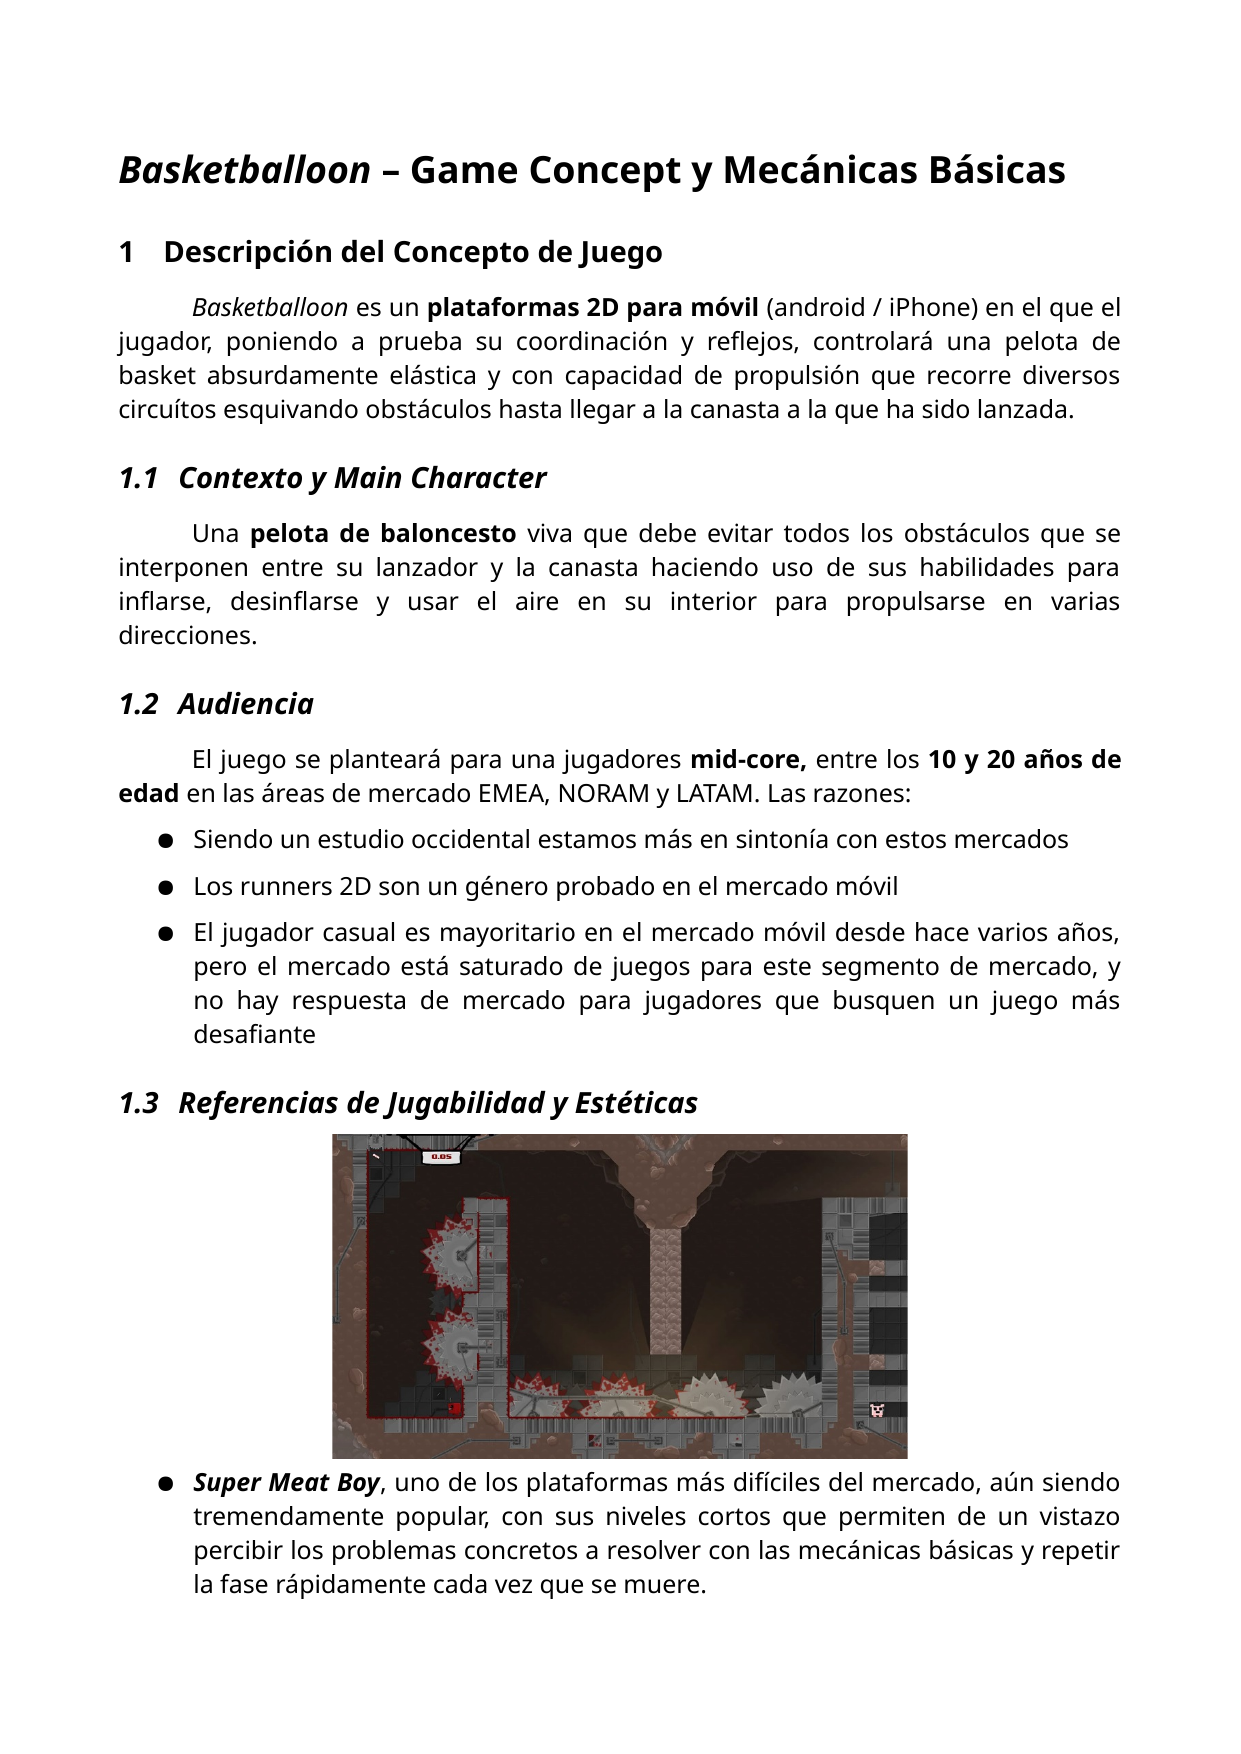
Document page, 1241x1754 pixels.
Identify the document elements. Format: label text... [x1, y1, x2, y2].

text Una pelota de baloncesto viva que debe evitar todos los obstáculos que se interponen entre su lanzador y la canasta haciendo uso de sus habilidades para inflarse, desinflarse y usar el aire en su interior para propulsarse en varias direcciones. [118, 516, 1122, 652]
subtitle Audiencia [118, 683, 1122, 723]
subtitle Basketballoon – Game Concept y Mecánicas Básicas [118, 143, 1122, 194]
subtitle Descripción del Concepto de Juego [118, 232, 1122, 271]
text Basketballoon es un plataformas 2D para móvil (android / iPhone) en el que el jugador, poniendo a prueba su coordinación y reflejos, controlará una pelota de basket absurdamente elástica y con capacidad de propulsión que recorre diversos circuítos esquivando obstáculos hasta llegar a la canasta a la que ha sido lanzada. [118, 290, 1122, 426]
subtitle Contexto y Main Character [118, 457, 1122, 497]
list Siendo un estudio occidental estamos más en sintonía con estos mercados [156, 822, 1122, 856]
list Los runners 2D son un género probado en el mercado móvil [156, 868, 1122, 902]
text El juego se planteará para una jugadores mid-core, entre los 10 y 20 años de edad en las áreas de mercado EMEA, NORAM y LATAM. Las razones: [118, 741, 1122, 809]
list El jugador casual es mayoritario en el mercado móvil desde hace varios años, pero el mercado está saturado de juegos para este segmento de mercado, y no hay respuesta de mercado para jugadores que busquen un juego más desafiante [156, 915, 1122, 1051]
list Super Meat Boy, uno de los plataformas más difíciles del mercado, aún siendo tremendamente popular, con sus niveles cortos que permiten de un vistazo percibir los problemas concretos a resolver con las mecánicas básicas y repetir la fase rápidamente cada vez que se muere. [156, 1464, 1122, 1601]
subtitle Referencias de Jugabilidad y Estéticas [118, 1083, 1122, 1122]
